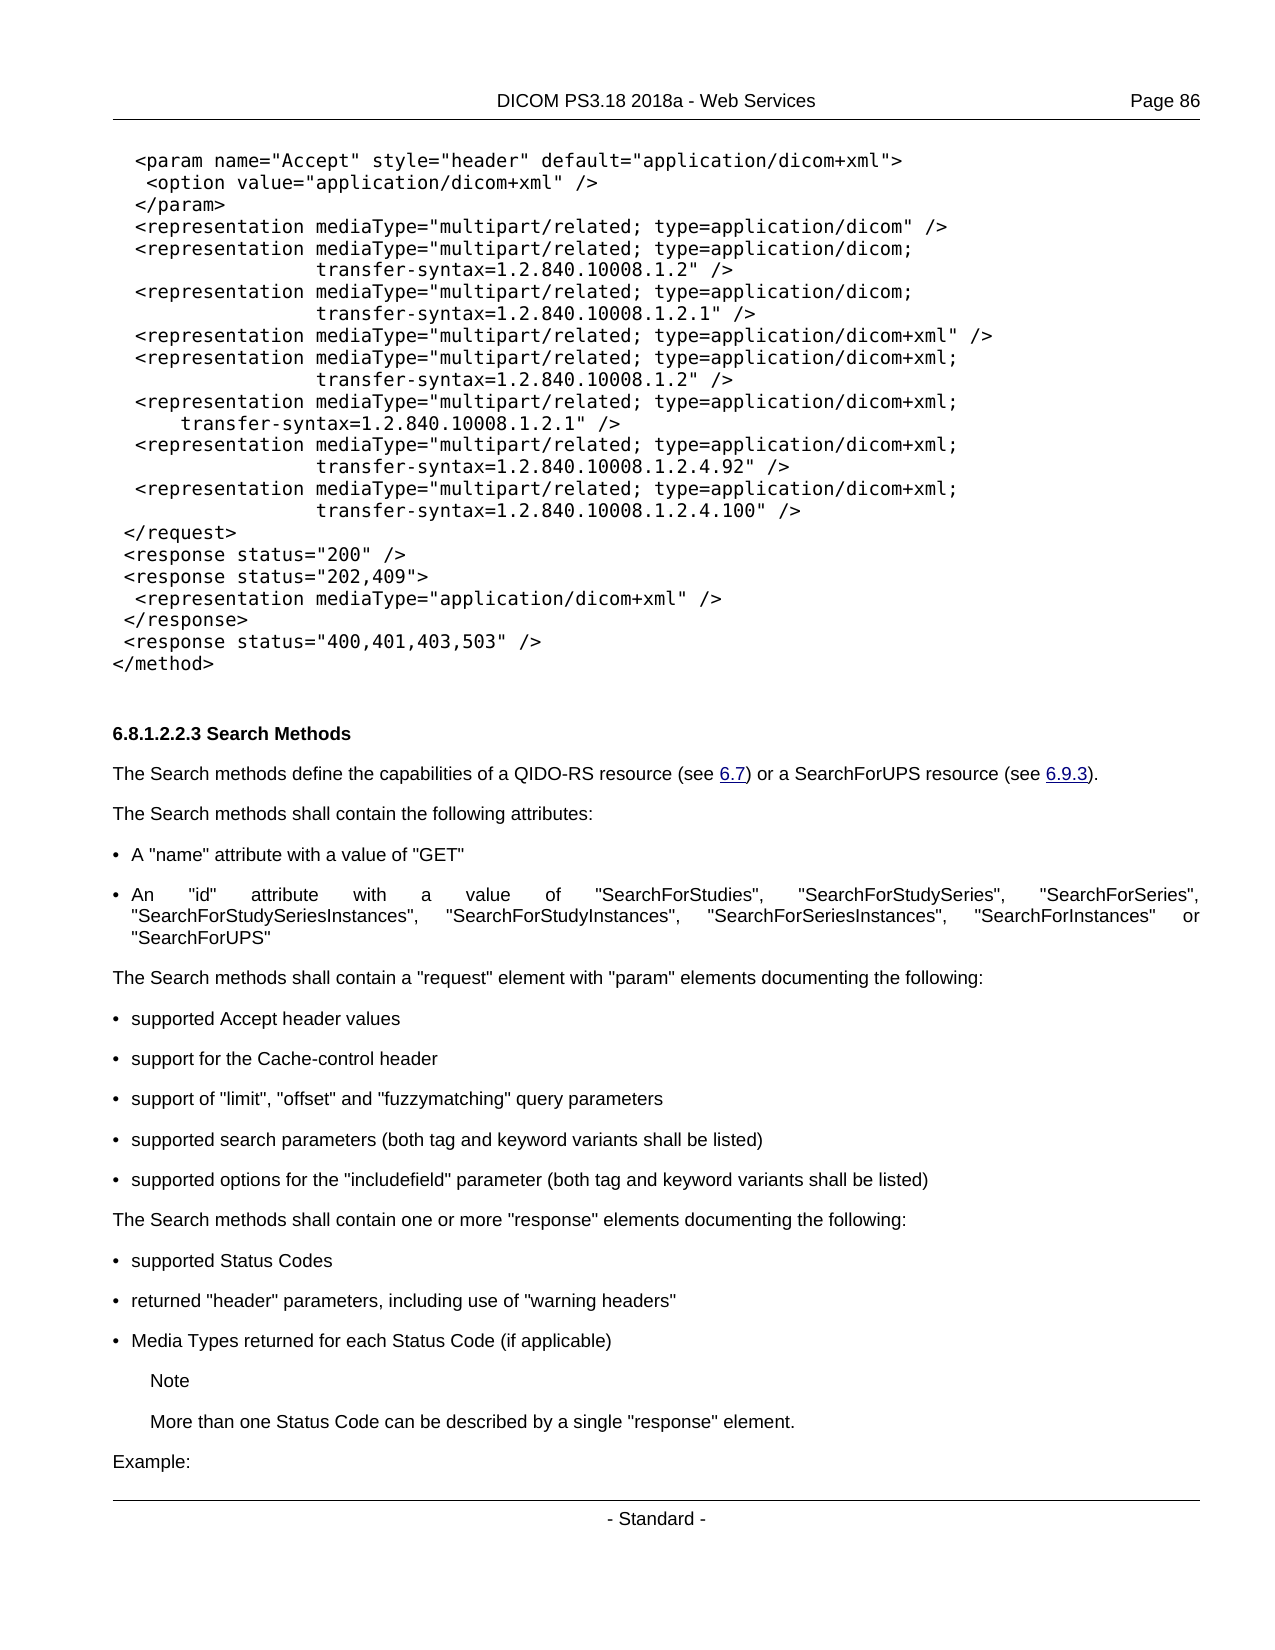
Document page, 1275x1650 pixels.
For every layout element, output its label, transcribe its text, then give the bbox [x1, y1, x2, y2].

list supported Status Codes [112, 1249, 1200, 1271]
text The Search methods shall contain one or more "response" elements documenting the following: [112, 1209, 1200, 1231]
list supported options for the "includefield" parameter (both tag and keyword variants shall be listed) [112, 1169, 1200, 1190]
list support for the Cache-control header [112, 1048, 1200, 1069]
list supported search parameters (both tag and keyword variants shall be listed) [112, 1128, 1200, 1150]
text 6.8.1.2.2.3 Search Methods [112, 722, 1200, 744]
text The Search methods shall contain a "request" element with "param" elements documenting the following: [112, 967, 1200, 989]
list An "id" attribute with a value of "SearchForStudies", "SearchForStudySeries", "SearchForSeries", "SearchForStudySeriesInstances", "SearchForStudyInstances", "SearchForSeriesInstances", "SearchForInstances" or "SearchForUPS" [112, 884, 1200, 948]
text More than one Status Code can be described by a single "response" element. [150, 1411, 1162, 1432]
text Example: [112, 1451, 1200, 1472]
list Media Types returned for each Status Code (if applicable) [112, 1330, 1200, 1352]
text The Search methods shall contain the following attributes: [112, 803, 1200, 825]
text The Search methods define the capabilities of a QIDO-RS resource (see 6.7) or a SearchForUPS resource (see 6.9.3). [112, 763, 1200, 784]
list support of "limit", "offset" and "fuzzymatching" query parameters [112, 1088, 1200, 1110]
text Note [150, 1370, 1162, 1392]
list returned "header" parameters, including use of "warning headers" [112, 1290, 1200, 1311]
list supported Accept header values [112, 1007, 1200, 1029]
list A "name" attribute with a value of "GET" [112, 843, 1200, 865]
text <param name="Accept" style="header" default="application/dicom+xml"> <option value="application/dicom+xml" /> </param> <representation mediaType="multipart/related; type=application/dicom" /> <representation mediaType="multipart/related; type=application/dicom; transfer-syntax=1.2.840.10008.1.2" /> <representation mediaType="multipart/related; type=application/dicom; transfer-syntax=1.2.840.10008.1.2.1" /> <representation mediaType="multipart/related; type=application/dicom+xml" /> <representation mediaType="multipart/related; type=application/dicom+xml; transfer-syntax=1.2.840.10008.1.2" /> <representation mediaType="multipart/related; type=application/dicom+xml; transfer-syntax=1.2.840.10008.1.2.1" /> <representation mediaType="multipart/related; type=application/dicom+xml; transfer-syntax=1.2.840.10008.1.2.4.92" /> <representation mediaType="multipart/related; type=application/dicom+xml; transfer-syntax=1.2.840.10008.1.2.4.100" /> </request> <response status="200" /> <response status="202,409"> <representation mediaType="application/dicom+xml" /> </response> <response status="400,401,403,503" /> </method> [112, 150, 1200, 704]
